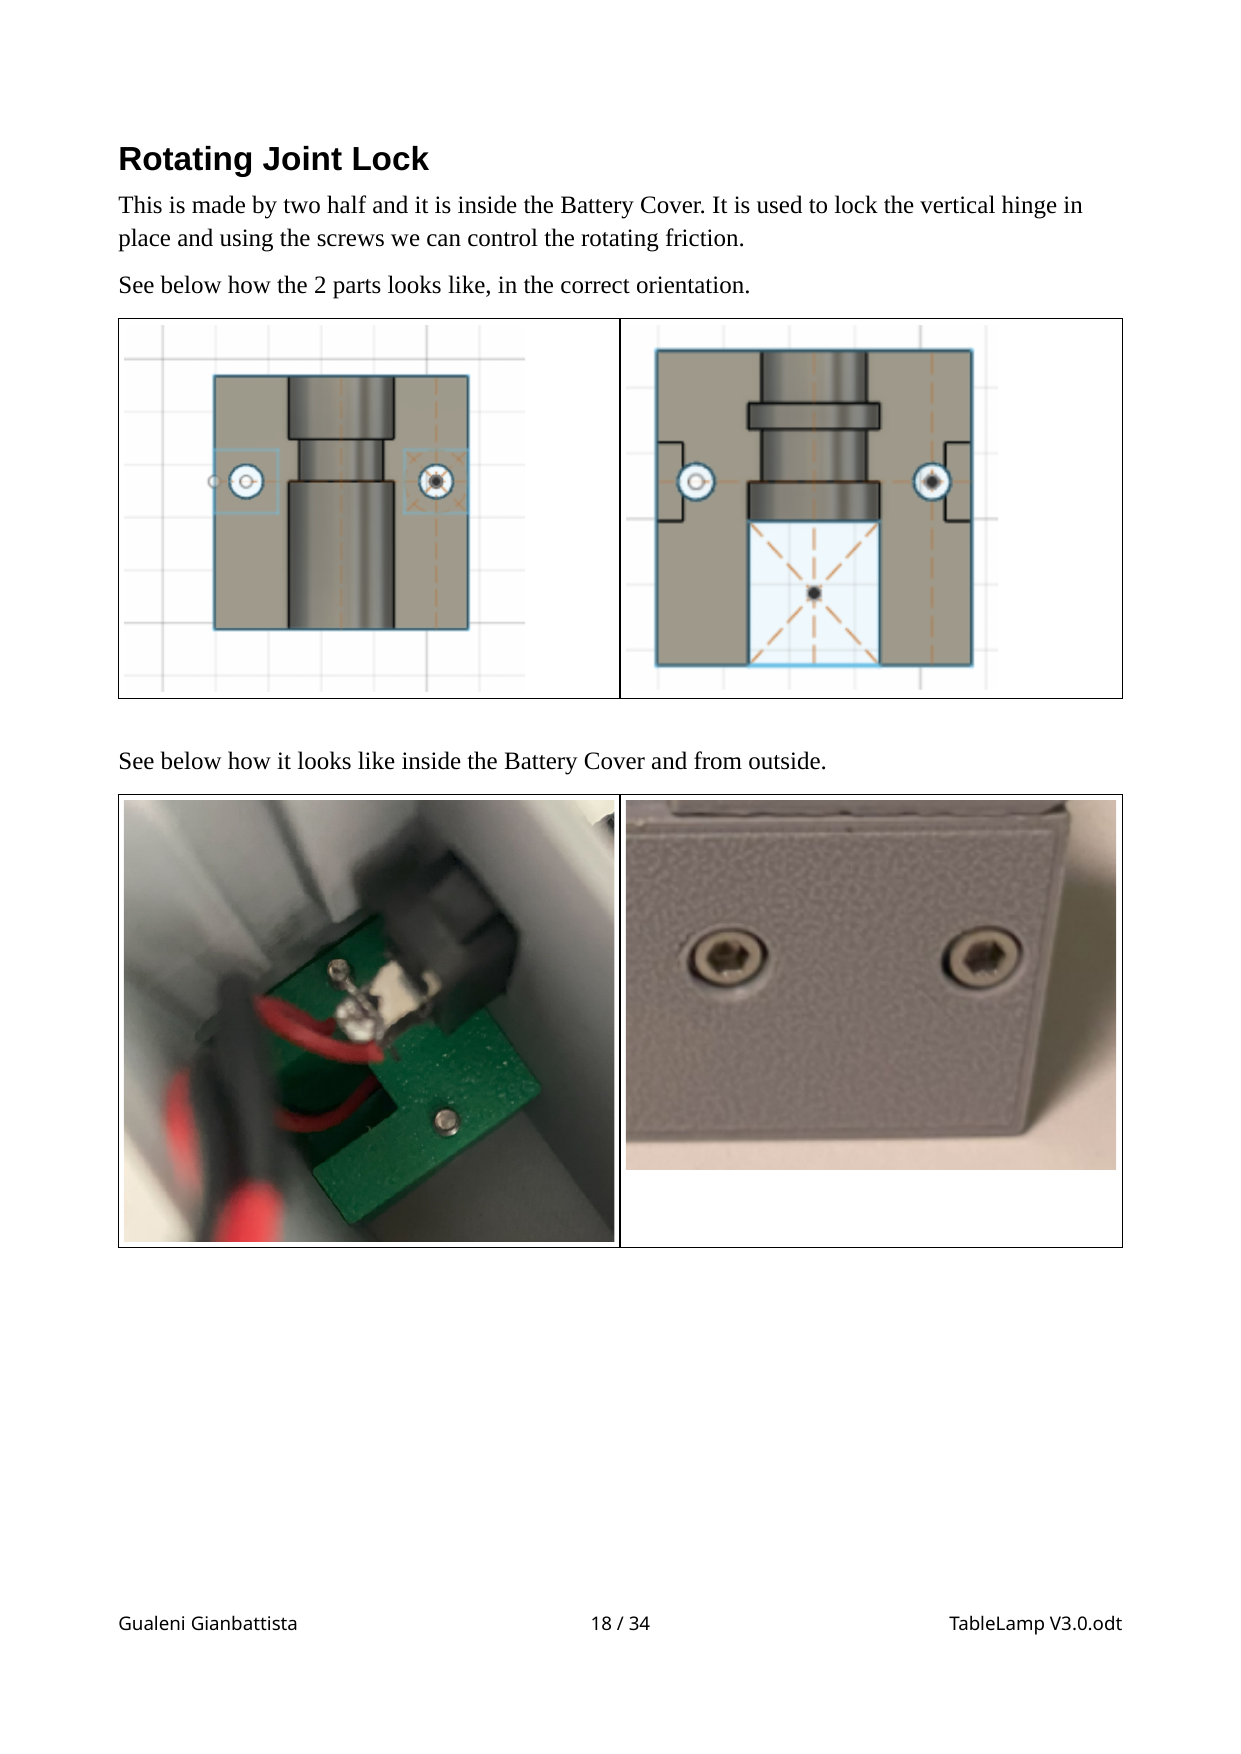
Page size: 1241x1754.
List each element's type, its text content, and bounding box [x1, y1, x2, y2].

picture [123, 800, 615, 1242]
picture [625, 800, 1117, 1170]
picture [124, 325, 525, 691]
table_header [119, 319, 619, 698]
text This is made by two half and it is inside the Battery Cover. It is used to lock the vertical hinge in place and using the screws we can control the rotating friction. [118, 190, 1122, 252]
table_header [621, 795, 1122, 1247]
text See below how it looks like inside the Battery Cover and from outside. [118, 746, 1122, 775]
table_header [119, 795, 619, 1247]
subtitle Rotating Joint Lock [118, 139, 1122, 177]
table_header [621, 319, 1122, 698]
picture [626, 325, 998, 689]
text See below how the 2 parts looks like, in the correct orientation. [118, 271, 1122, 299]
